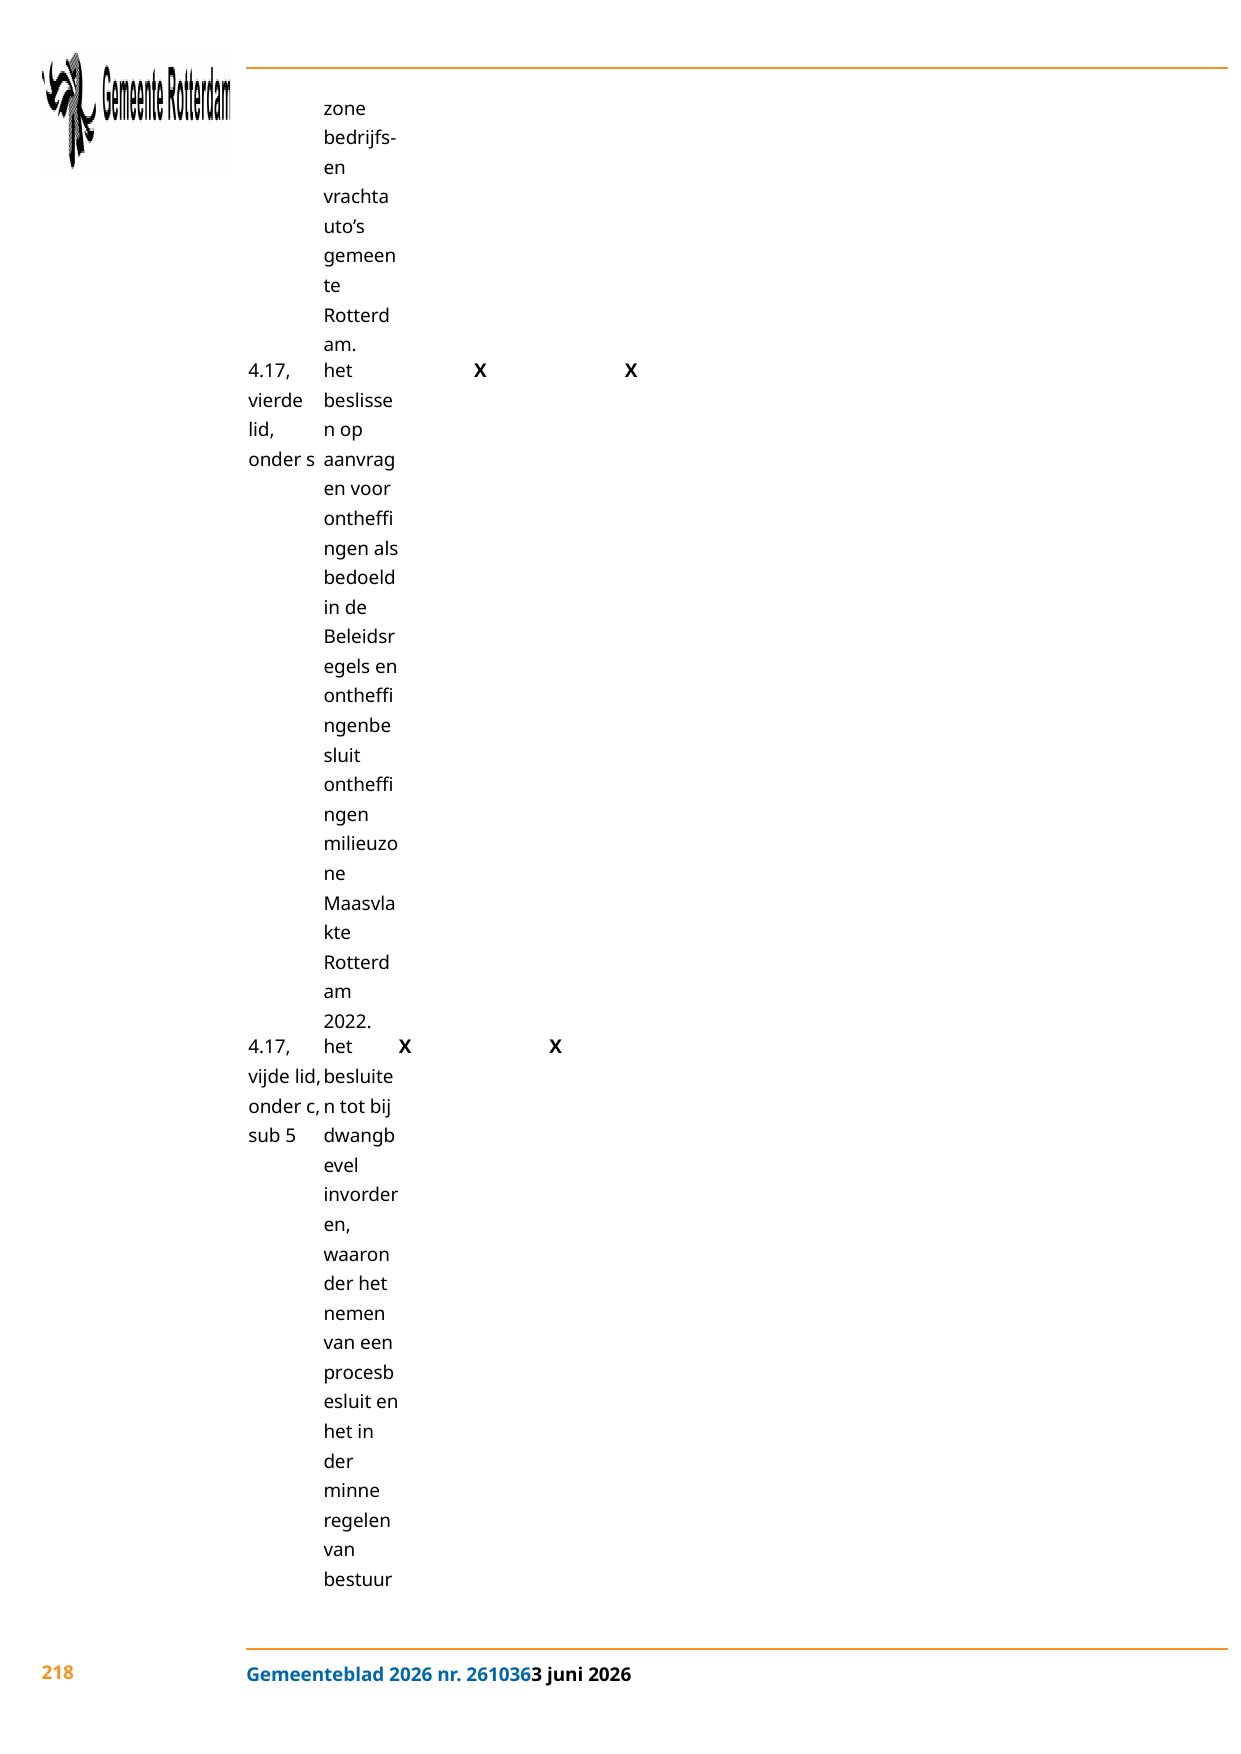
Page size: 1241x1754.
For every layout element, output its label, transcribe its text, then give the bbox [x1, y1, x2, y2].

table_cell [1001, 1034, 1076, 1592]
table_cell [248, 95, 323, 357]
table_cell X [474, 357, 549, 1034]
table_cell [1076, 95, 1152, 357]
table_cell [700, 357, 775, 1034]
table_cell [850, 1034, 926, 1592]
table_cell [926, 357, 1001, 1034]
table_cell [775, 357, 850, 1034]
table_cell [850, 95, 926, 357]
table_cell X [549, 1034, 624, 1592]
table_cell [1076, 357, 1152, 1034]
picture [41, 47, 231, 172]
table_cell [700, 95, 775, 357]
table_cell X [399, 1034, 474, 1592]
table_cell X [625, 357, 700, 1034]
table_cell zone bedrijfs- en vrachtauto’s gemeente Rotterdam. [323, 95, 398, 357]
table_cell [926, 1034, 1001, 1592]
table_cell [549, 95, 624, 357]
table_cell [474, 95, 549, 357]
table_cell [775, 95, 850, 357]
table_cell [926, 95, 1001, 357]
table_cell 4.17, vijde lid, onder c, sub 5 [248, 1034, 323, 1592]
table_cell [700, 1034, 775, 1592]
table_cell het beslissen op aanvragen voor ontheffingen als bedoeld in de Beleidsregels en ontheffingenbesluit ontheffingen milieuzone Maasvlakte Rotterdam 2022. [323, 357, 398, 1034]
table_cell het besluiten tot bij dwangbevel invorderen, waaronder het nemen van een procesbesluit en het in der minne regelen van bestuur [323, 1034, 398, 1592]
table_cell [1076, 1034, 1152, 1592]
table_cell [625, 95, 700, 357]
table_cell [1001, 95, 1076, 357]
table_cell [399, 357, 474, 1034]
table_cell [1001, 357, 1076, 1034]
table_cell [549, 357, 624, 1034]
table_cell [399, 95, 474, 357]
table_cell [775, 1034, 850, 1592]
table_cell 4.17, vierde lid, onder s [248, 357, 323, 1034]
table_cell [474, 1034, 549, 1592]
table_cell [850, 357, 926, 1034]
table_cell [625, 1034, 700, 1592]
